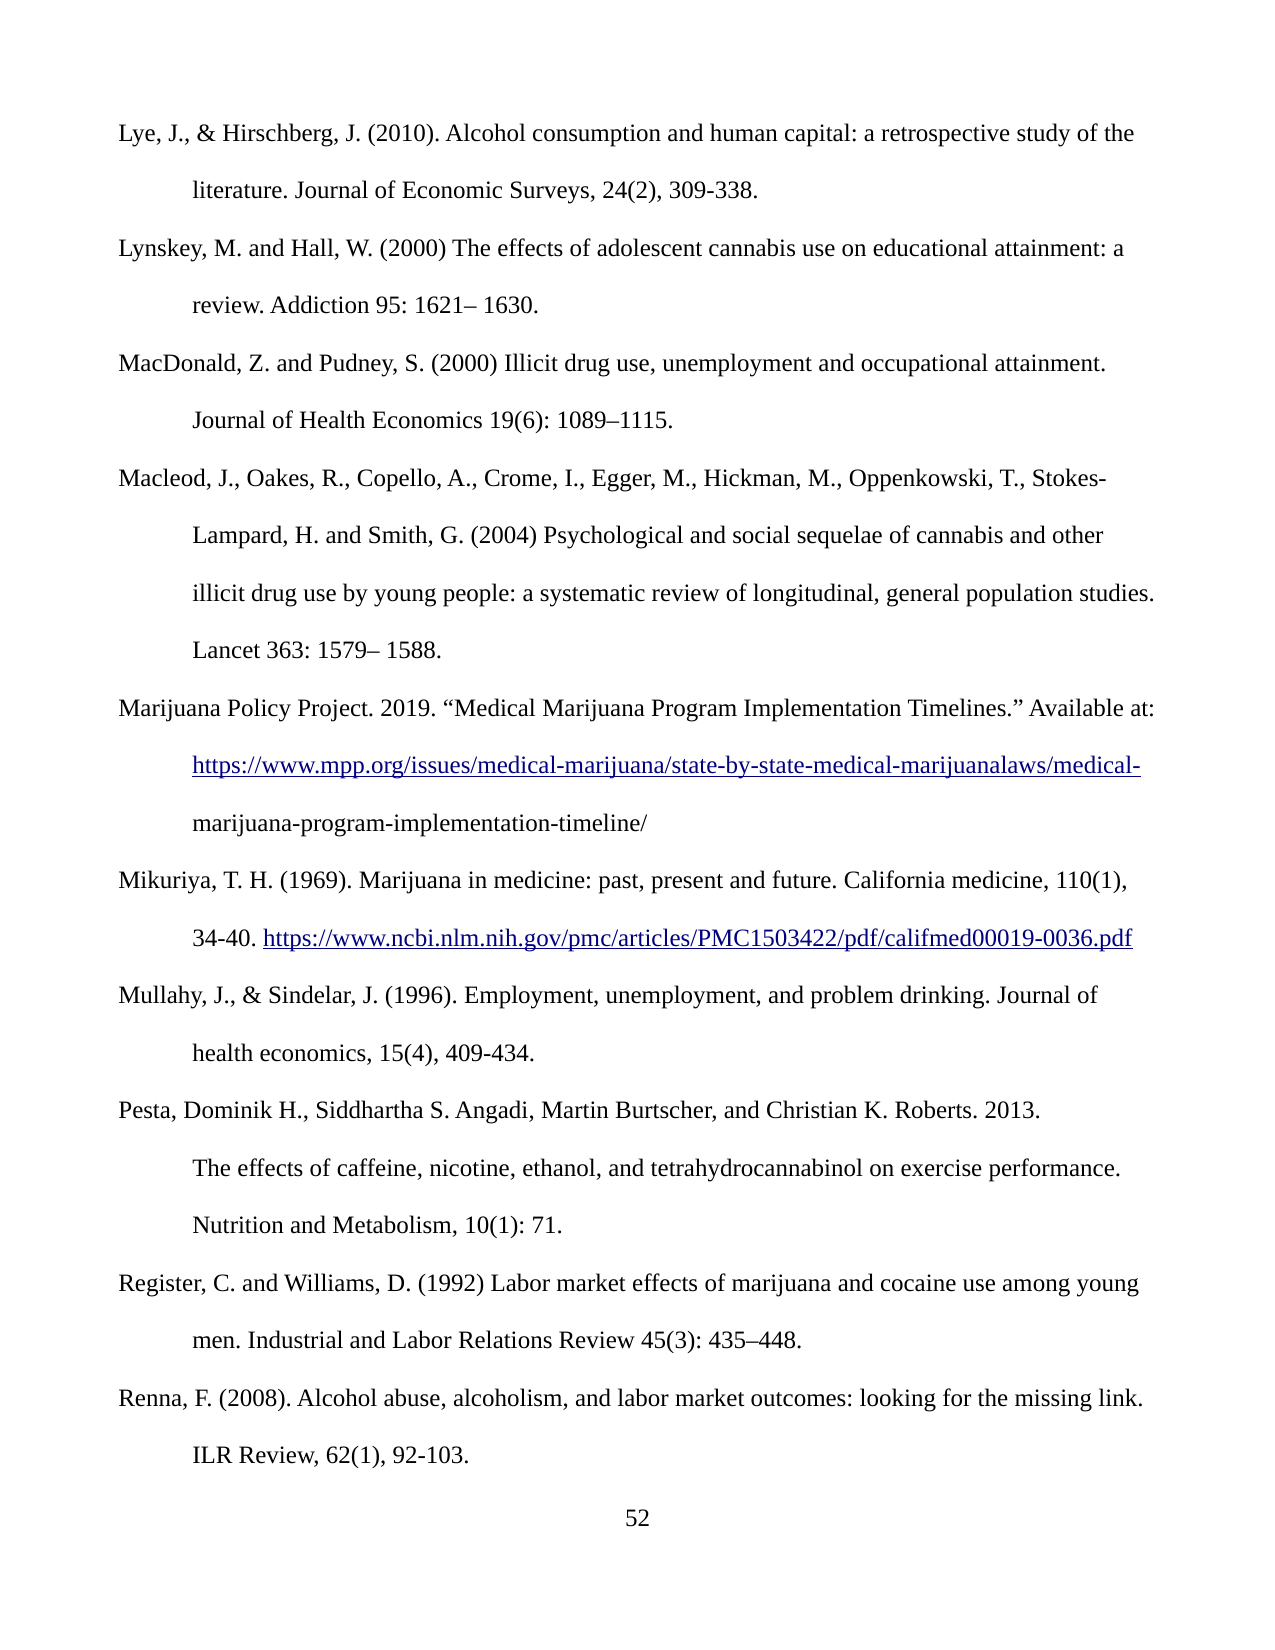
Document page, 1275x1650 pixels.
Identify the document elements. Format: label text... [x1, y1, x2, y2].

text Renna, F. (2008). Alcohol abuse, alcoholism, and labor market outcomes: looking for the missing link. ILR Review, 62(1), 92-103. [118, 1383, 1157, 1469]
text MacDonald, Z. and Pudney, S. (2000) Illicit drug use, unemployment and occupational attainment. Journal of Health Economics 19(6): 1089–1115. [118, 348, 1157, 434]
text Pesta, Dominik H., Siddhartha S. Angadi, Martin Burtscher, and Christian K. Roberts. 2013. [118, 1096, 1157, 1124]
text Lye, J., & Hirschberg, J. (2010). Alcohol consumption and human capital: a retrospective study of the literature. Journal of Economic Surveys, 24(2), 309-338. [118, 118, 1157, 204]
text Nutrition and Metabolism, 10(1): 71. [118, 1211, 1157, 1239]
text The effects of caffeine, nicotine, ethanol, and tetrahydrocannabinol on exercise performance. [118, 1153, 1157, 1182]
text Marijuana Policy Project. 2019. “Medical Marijuana Program Implementation Timelines.” Available at: https://www.mpp.org/issues/medical-marijuana/state-by-state-medical-marijuanalaws/medical- marijuana-program-implementation-timeline/ [118, 693, 1157, 837]
text Mikuriya, T. H. (1969). Marijuana in medicine: past, present and future. California medicine, 110(1), 34-40. https://www.ncbi.nlm.nih.gov/pmc/articles/PMC1503422/pdf/califmed00019-0036.pdf [118, 866, 1157, 952]
text Register, C. and Williams, D. (1992) Labor market effects of marijuana and cocaine use among young men. Industrial and Labor Relations Review 45(3): 435–448. [118, 1268, 1157, 1354]
text Macleod, J., Oakes, R., Copello, A., Crome, I., Egger, M., Hickman, M., Oppenkowski, T., Stokes‐ Lampard, H. and Smith, G. (2004) Psychological and social sequelae of cannabis and other illicit drug use by young people: a systematic review of longitudinal, general population studies. Lancet 363: 1579– 1588. [118, 463, 1157, 664]
text Lynskey, M. and Hall, W. (2000) The effects of adolescent cannabis use on educational attainment: a review. Addiction 95: 1621– 1630. [118, 233, 1157, 319]
text Mullahy, J., & Sindelar, J. (1996). Employment, unemployment, and problem drinking. Journal of health economics, 15(4), 409-434. [118, 981, 1157, 1067]
